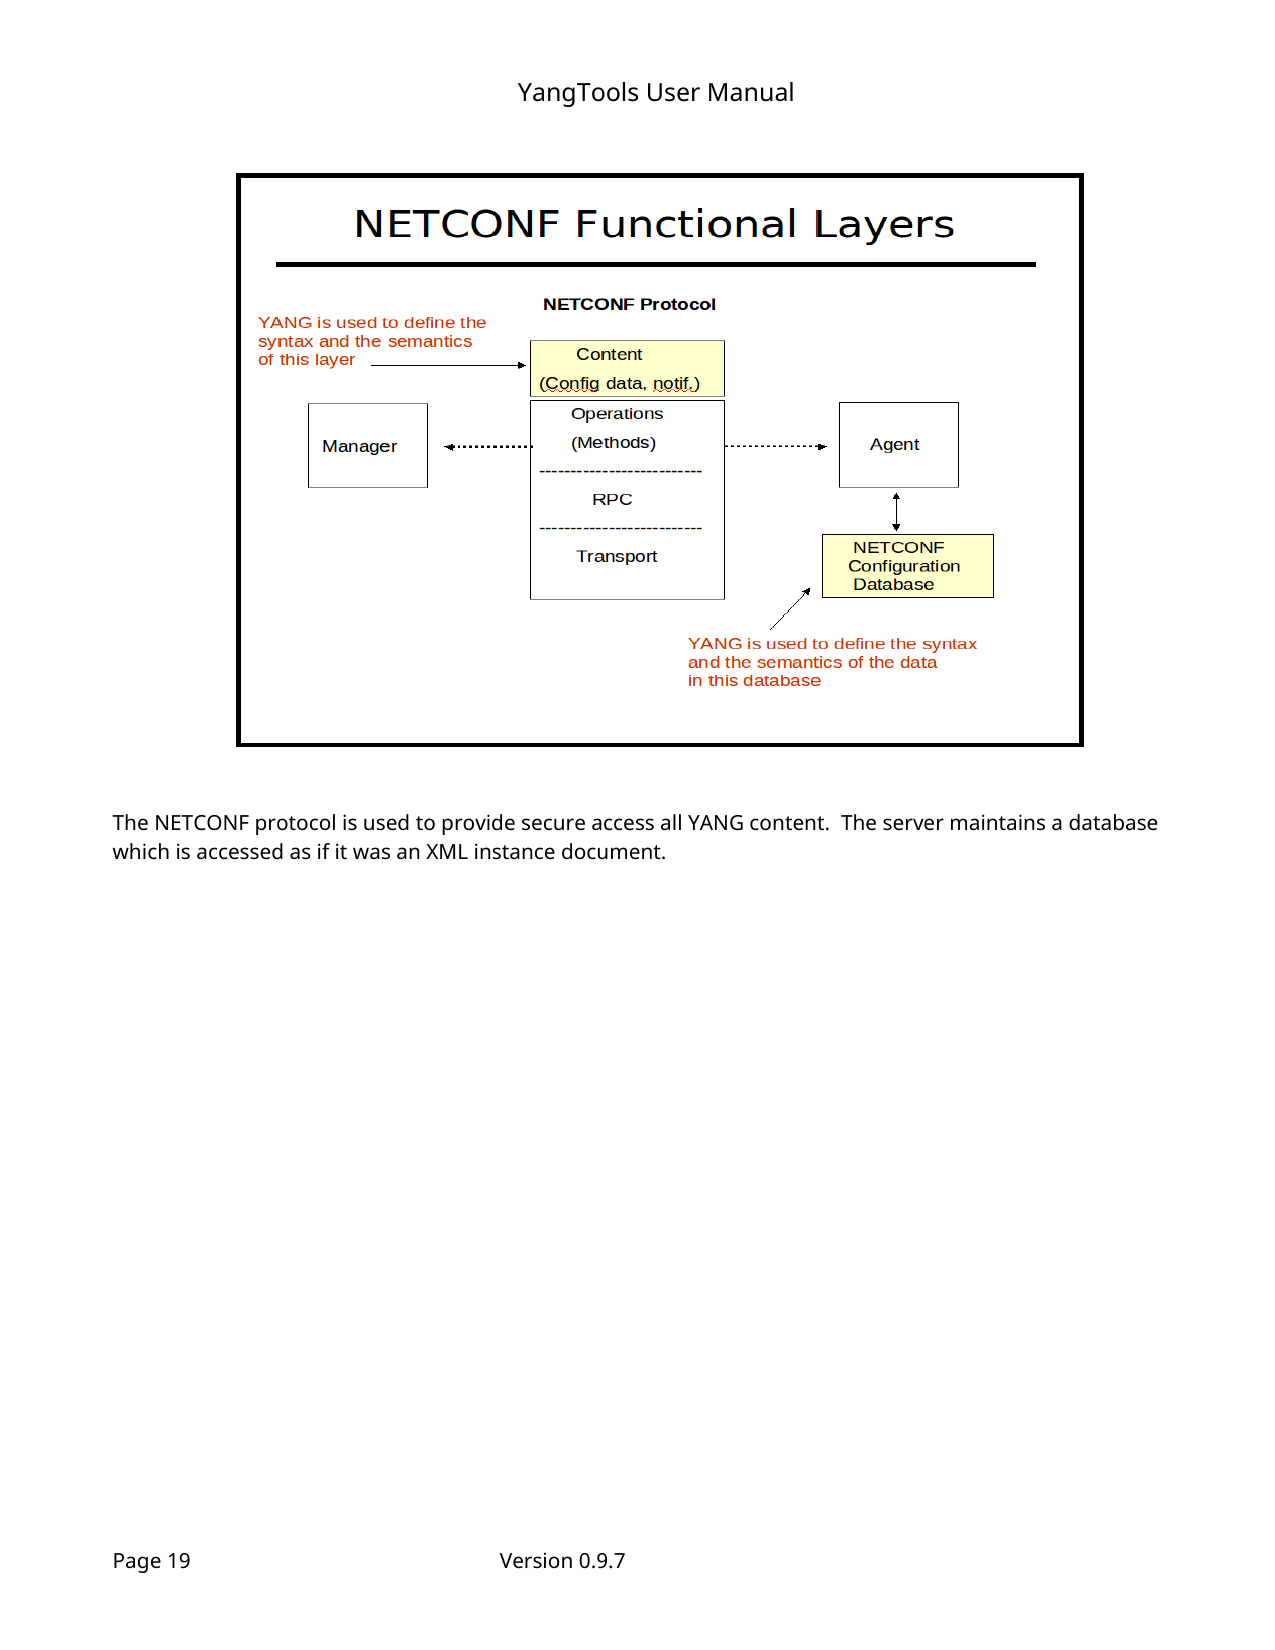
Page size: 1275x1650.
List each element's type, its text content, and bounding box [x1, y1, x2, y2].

text The NETCONF protocol is used to provide secure access all YANG content. The server maintains a database which is accessed as if it was an XML instance document. [112, 808, 1200, 865]
picture [172, 138, 1141, 768]
